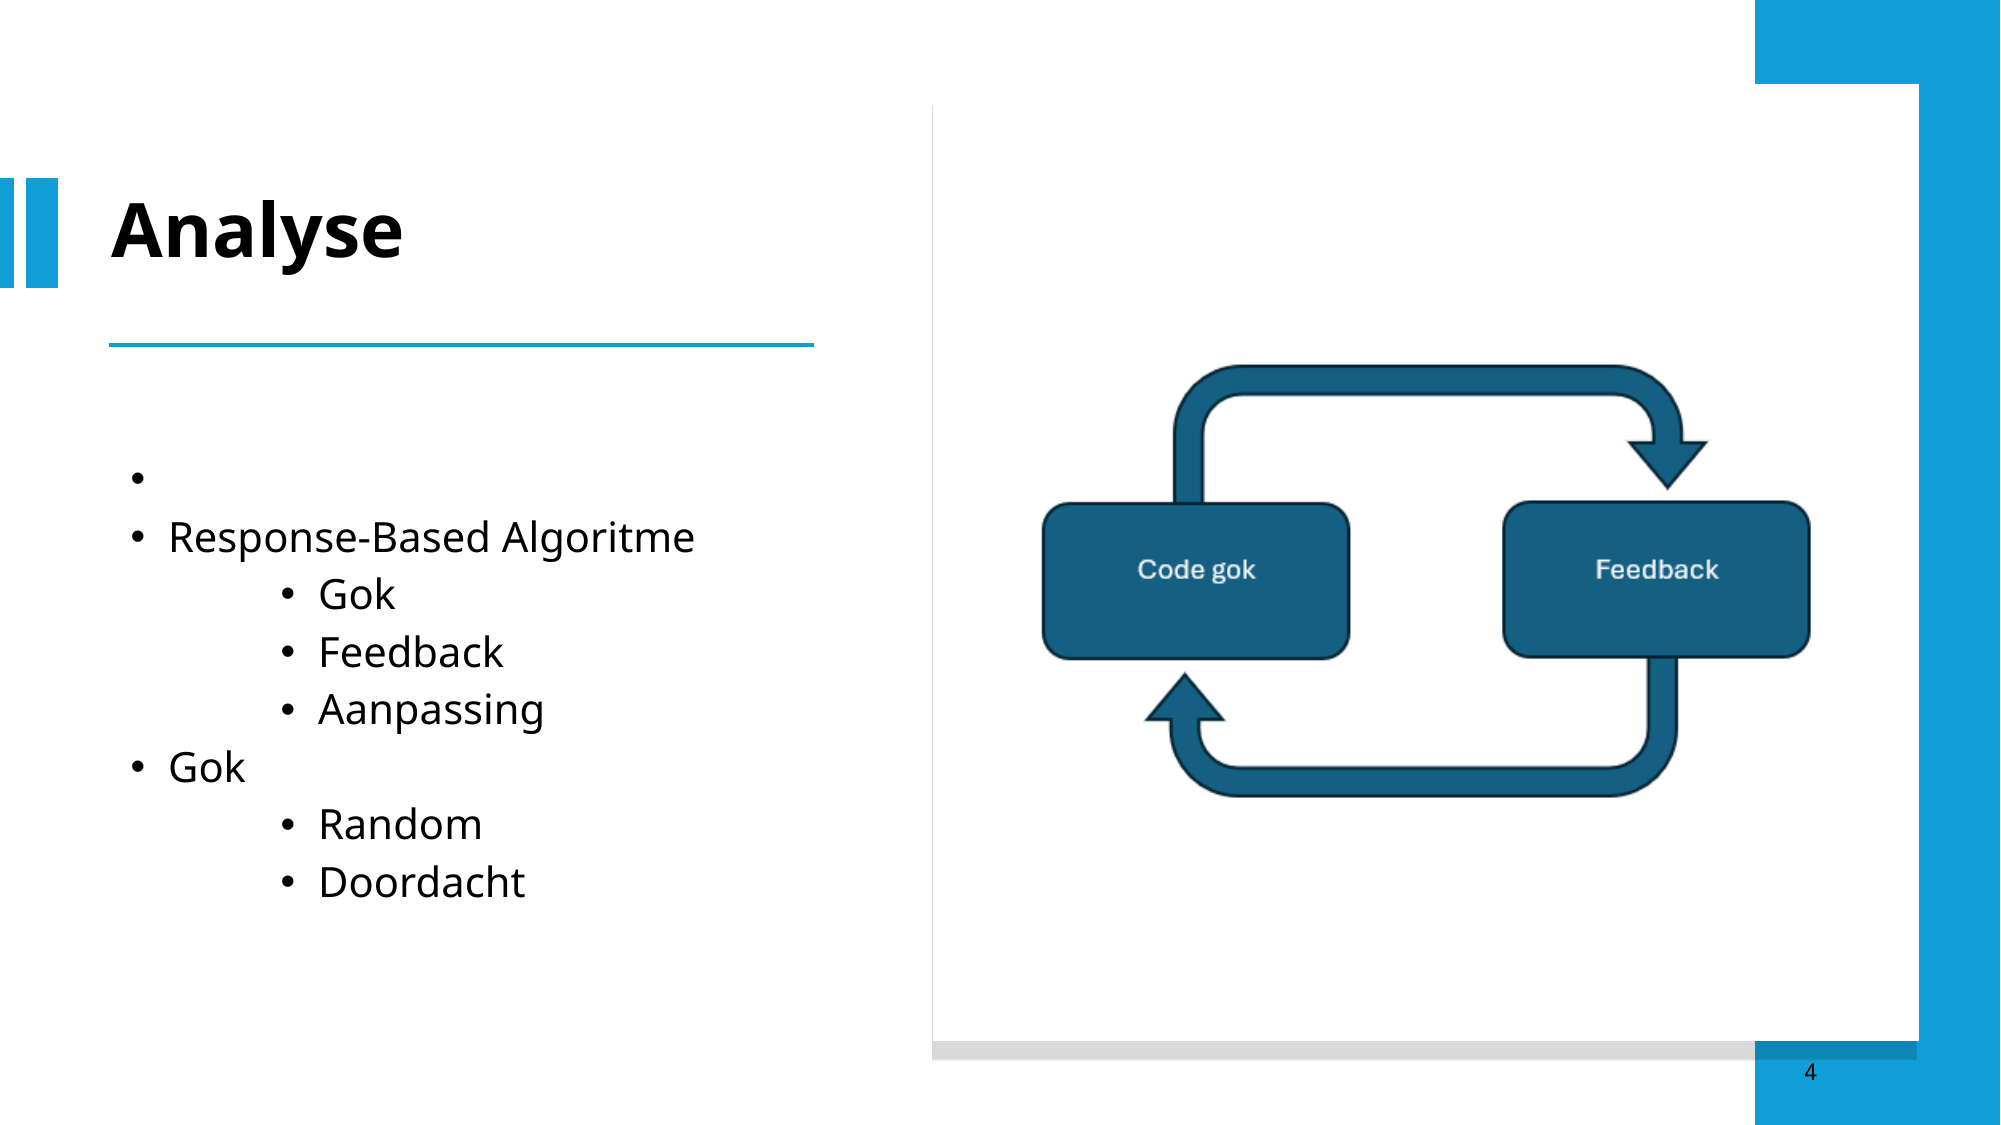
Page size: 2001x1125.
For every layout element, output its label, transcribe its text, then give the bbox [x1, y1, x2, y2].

text_box Response-Based Algoritme Gok Feedback Aanpassing Gok Random Doordacht [96, 382, 845, 1036]
picture [999, 325, 1875, 857]
text_box [0, 0, 2000, 1125]
title Analyse [96, 140, 845, 326]
